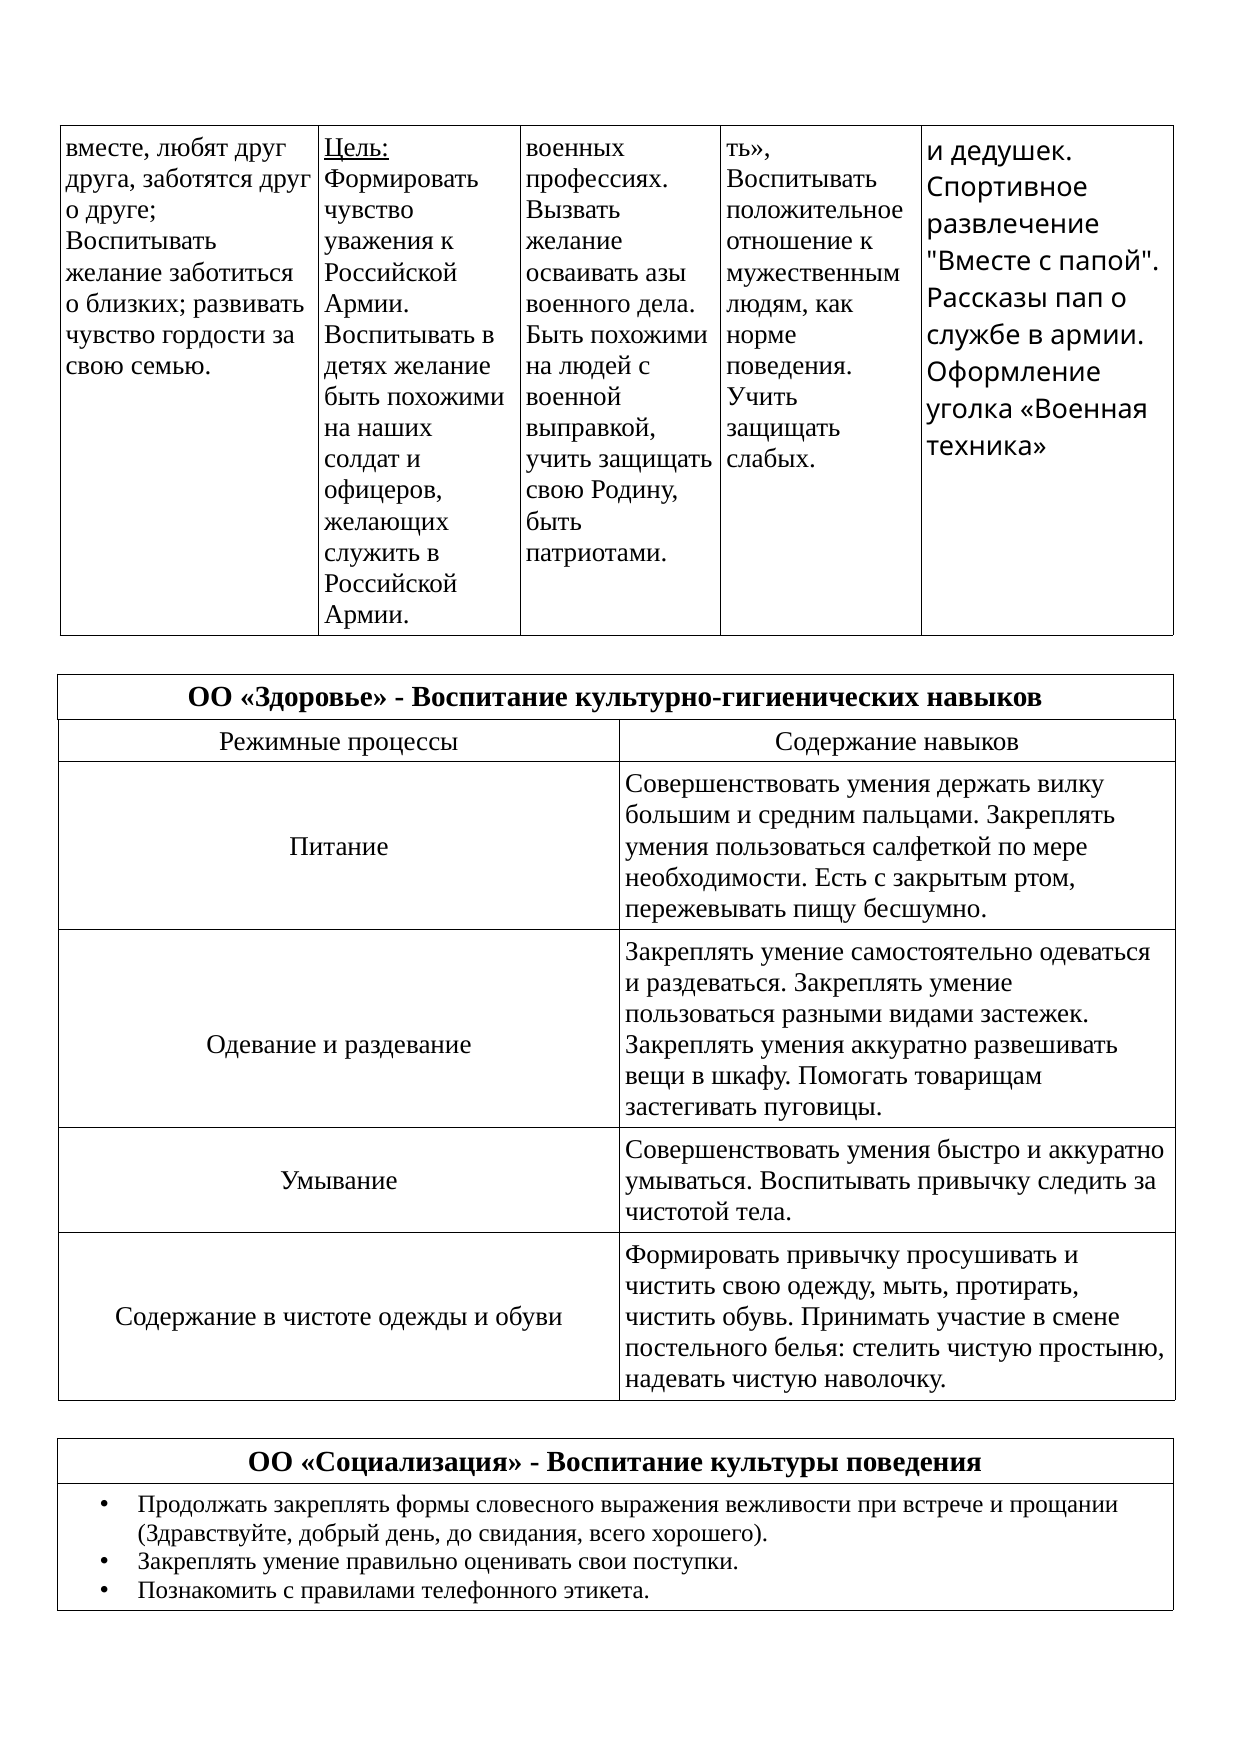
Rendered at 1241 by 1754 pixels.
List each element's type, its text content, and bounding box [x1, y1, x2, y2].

table_cell Совершенствовать умения быстро и аккуратно умываться. Воспитывать привычку следить за чистотой тела. [620, 1128, 1175, 1232]
table_cell Закреплять умение самостоятельно одеваться и раздеваться. Закреплять умение пользоваться разными видами застежек. Закреплять умения аккуратно развешивать вещи в шкафу. Помогать товарищам застегивать пуговицы. [620, 930, 1175, 1127]
table_cell и дедушек. Спортивное развлечение "Вместе с папой". Рассказы пап о службе в армии. Оформление уголка «Военная техника» [922, 126, 1173, 635]
table_cell Содержание в чистоте одежды и обуви [59, 1233, 619, 1399]
table_header Режимные процессы [59, 720, 619, 761]
table_cell Умывание [59, 1128, 619, 1232]
table_cell военных профессиях. Вызвать желание осваивать азы военного дела. Быть похожими на людей с военной выправкой, учить защищать свою Родину, быть патриотами. [521, 126, 720, 635]
table_cell ть», Воспитывать положительное отношение к мужественным людям, как норме поведения. Учить защищать слабых. [721, 126, 921, 635]
table_header ОО «Социализация» - Воспитание культуры поведения [58, 1439, 1173, 1483]
table_cell Питание [59, 762, 619, 929]
table_header ОО «Здоровье» - Воспитание культурно-гигиенических навыков [58, 675, 1173, 719]
table_header Содержание навыков [620, 720, 1175, 761]
table_cell Совершенствовать умения держать вилку большим и средним пальцами. Закреплять умения пользоваться салфеткой по мере необходимости. Есть с закрытым ртом, пережевывать пищу бесшумно. [620, 762, 1175, 929]
table_header Продолжать закреплять формы словесного выражения вежливости при встрече и прощании (Здравствуйте, добрый день, до свидания, всего хорошего). Закреплять умение правильно оценивать свои поступки. Познакомить с правилами телефонного этикета. [58, 1484, 1173, 1610]
table_cell Формировать привычку просушивать и чистить свою одежду, мыть, протирать, чистить обувь. Принимать участие в смене постельного белья: стелить чистую простыню, надевать чистую наволочку. [620, 1233, 1175, 1399]
table_cell Цель: Формировать чувство уважения к Российской Армии. Воспитывать в детях желание быть похожими на наших солдат и офицеров, желающих служить в Российской Армии. [319, 126, 520, 635]
table_cell Одевание и раздевание [59, 930, 619, 1127]
table_cell вместе, любят друг друга, заботятся друг о друге; Воспитывать желание заботиться о близких; развивать чувство гордости за свою семью. [61, 126, 318, 635]
